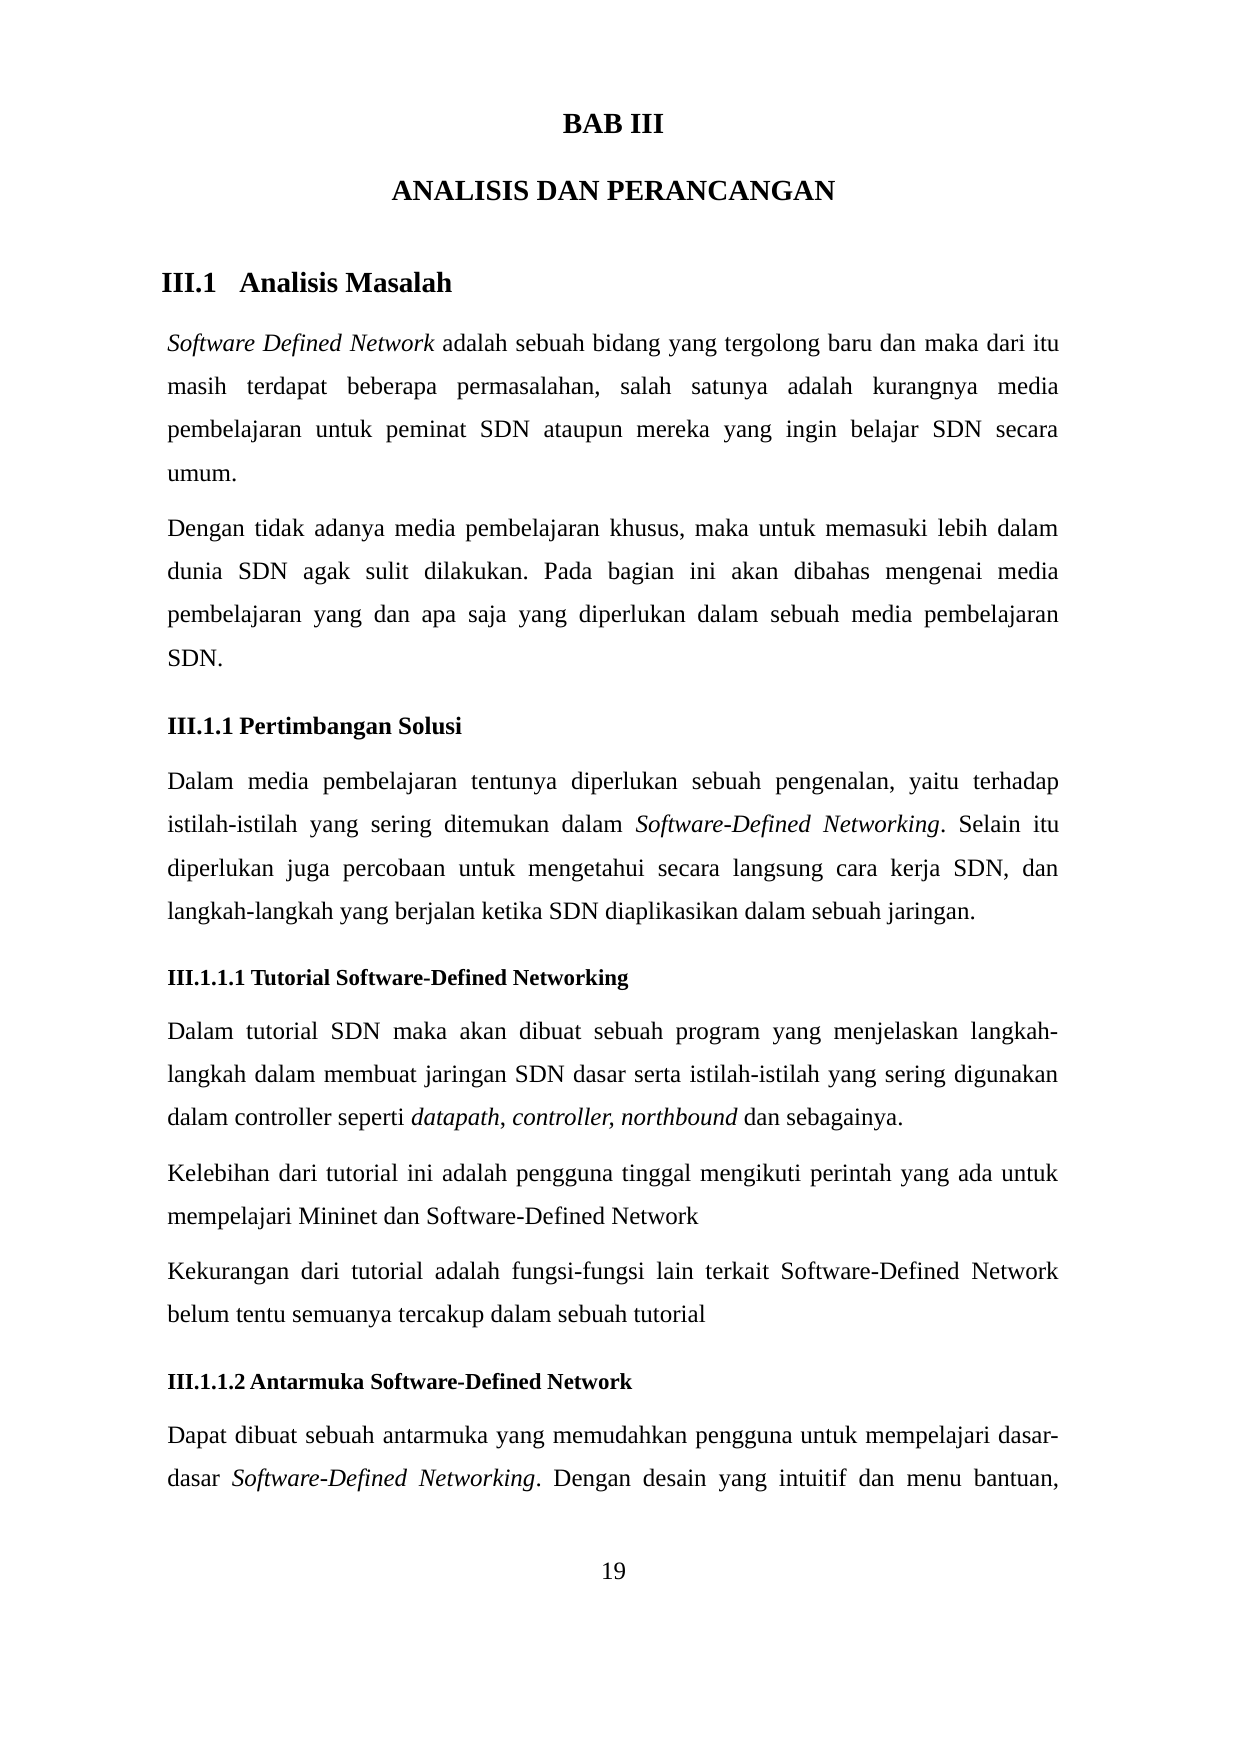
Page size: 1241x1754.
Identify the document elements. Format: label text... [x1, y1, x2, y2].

subtitle III.1 Analisis Masalah [161, 265, 1062, 299]
text Kekurangan dari tutorial adalah fungsi-fungsi lain terkait Software-Defined Network belum tentu semuanya tercakup dalam sebuah tutorial [167, 1256, 1059, 1328]
text Dengan tidak adanya media pembelajaran khusus, maka untuk memasuki lebih dalam dunia SDN agak sulit dilakukan. Pada bagian ini akan dibahas mengenai media pembelajaran yang dan apa saja yang diperlukan dalam sebuah media pembelajaran SDN. [167, 513, 1059, 671]
subtitle III.1.1.2 Antarmuka Software-Defined Network [167, 1368, 1059, 1394]
subtitle III.1.1 Pertimbangan Solusi [167, 711, 1059, 739]
text Dalam tutorial SDN maka akan dibuat sebuah program yang menjelaskan langkah-langkah dalam membuat jaringan SDN dasar serta istilah-istilah yang sering digunakan dalam controller seperti datapath, controller, northbound dan sebagainya. [167, 1016, 1059, 1131]
text Dalam media pembelajaran tentunya diperlukan sebuah pengenalan, yaitu terhadap istilah-istilah yang sering ditemukan dalam Software-Defined Networking. Selain itu diperlukan juga percobaan untuk mengetahui secara langsung cara kerja SDN, dan langkah-langkah yang berjalan ketika SDN diaplikasikan dalam sebuah jaringan. [167, 766, 1059, 924]
subtitle Bab III ANALISIS DAN PERANCANGAN [167, 106, 1059, 207]
text Kelebihan dari tutorial ini adalah pengguna tinggal mengikuti perintah yang ada untuk mempelajari Mininet dan Software-Defined Network [167, 1158, 1059, 1229]
text Software Defined Network adalah sebuah bidang yang tergolong baru dan maka dari itu masih terdapat beberapa permasalahan, salah satunya adalah kurangnya media pembelajaran untuk peminat SDN ataupun mereka yang ingin belajar SDN secara umum. [167, 328, 1059, 486]
subtitle III.1.1.1 Tutorial Software-Defined Networking [167, 964, 1059, 990]
text Dapat dibuat sebuah antarmuka yang memudahkan pengguna untuk mempelajari dasar-dasar Software-Defined Networking. Dengan desain yang intuitif dan menu bantuan, [167, 1420, 1059, 1492]
